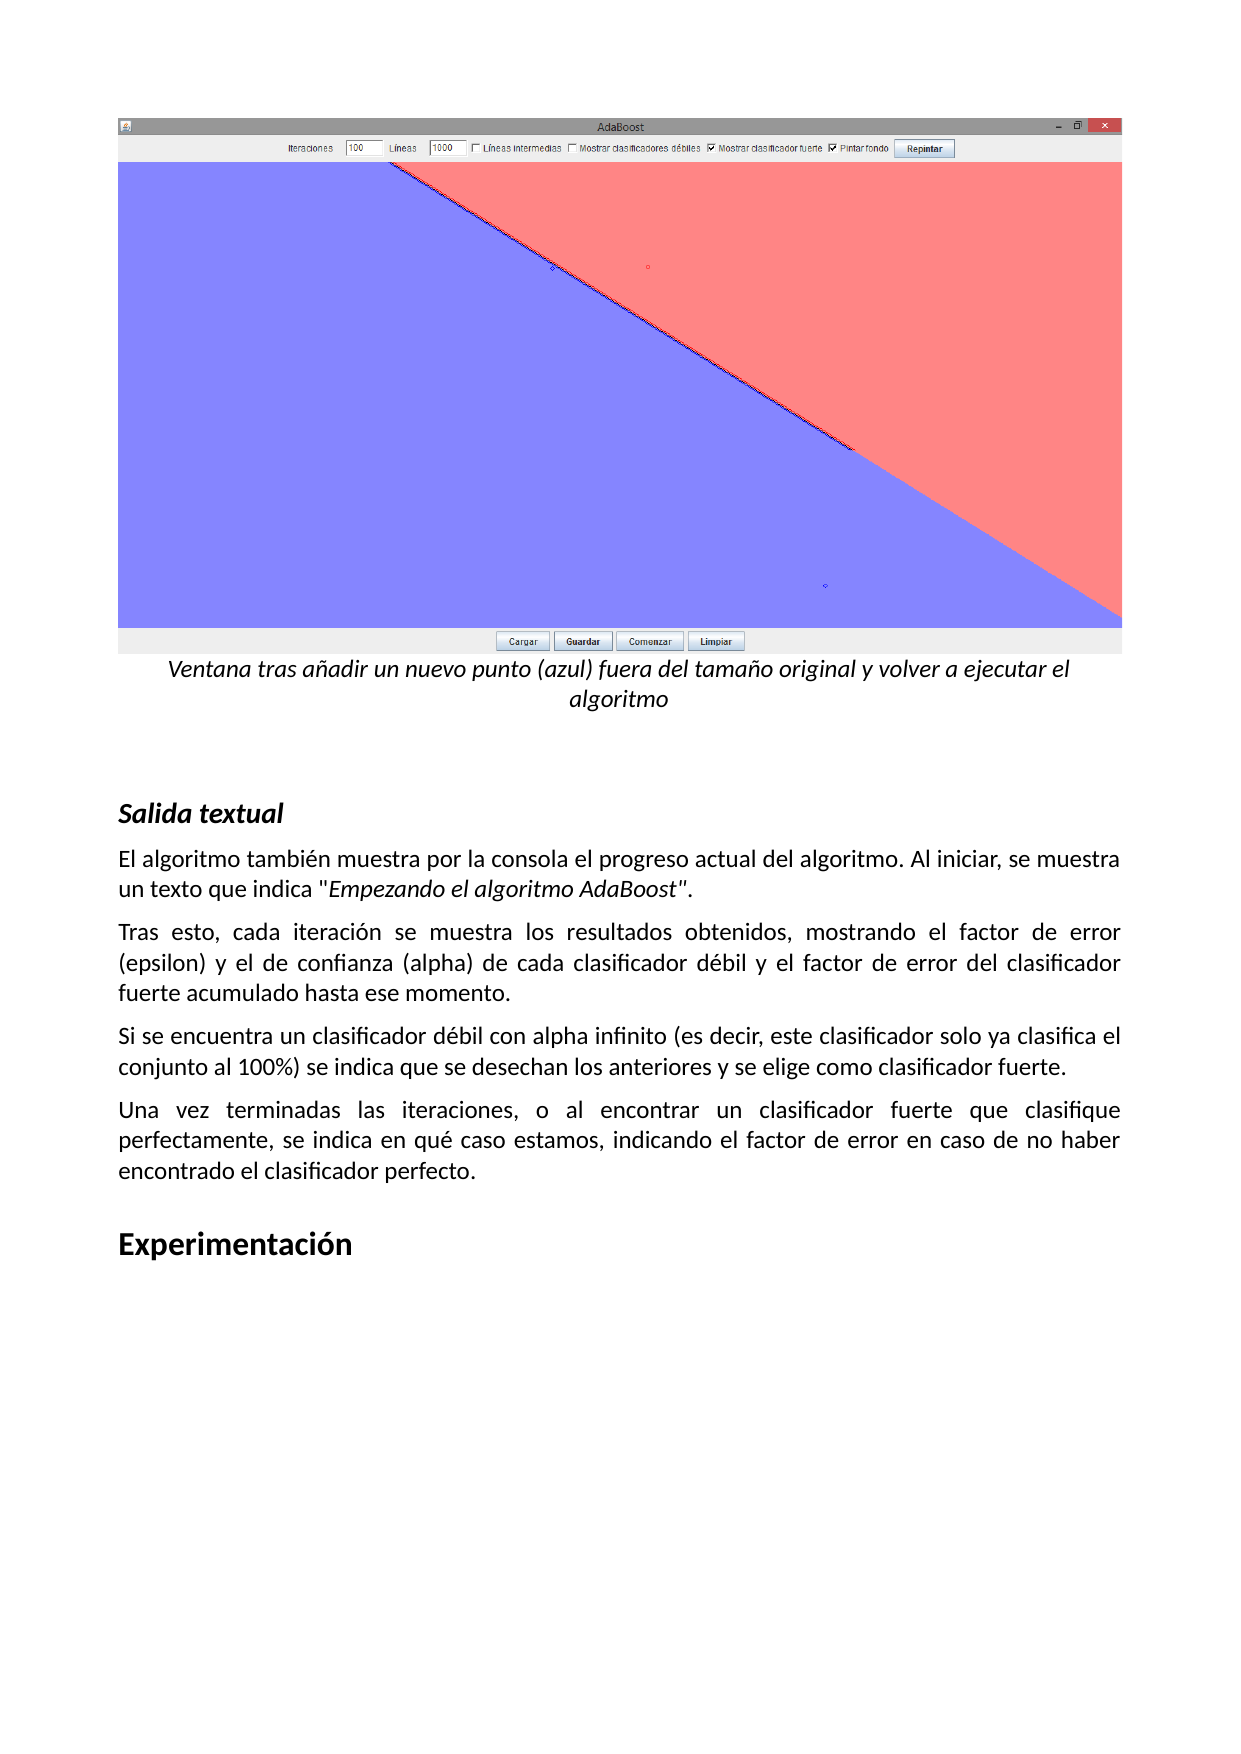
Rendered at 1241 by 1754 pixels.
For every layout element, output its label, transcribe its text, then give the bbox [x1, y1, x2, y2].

text El algoritmo también muestra por la consola el progreso actual del algoritmo. Al iniciar, se muestra un texto que indica "Empezando el algoritmo AdaBoost". [118, 843, 1122, 904]
subtitle Salida textual [118, 795, 1122, 830]
subtitle Experimentación [118, 1223, 1122, 1264]
text Una vez terminadas las iteraciones, o al encontrar un clasificador fuerte que clasifique perfectamente, se indica en qué caso estamos, indicando el factor de error en caso de no haber encontrado el clasificador perfecto. [118, 1094, 1122, 1186]
text Tras esto, cada iteración se muestra los resultados obtenidos, mostrando el factor de error (epsilon) y el de confianza (alpha) de cada clasificador débil y el factor de error del clasificador fuerte acumulado hasta ese momento. [118, 916, 1122, 1008]
text Si se encuentra un clasificador débil con alpha infinito (es decir, este clasificador solo ya clasifica el conjunto al 100%) se indica que se desechan los anteriores y se elige como clasificador fuerte. [118, 1020, 1122, 1081]
text Ventana tras añadir un nuevo punto (azul) fuera del tamaño original y volver a ejecutar el algoritmo [118, 654, 1122, 714]
picture [118, 118, 1123, 654]
